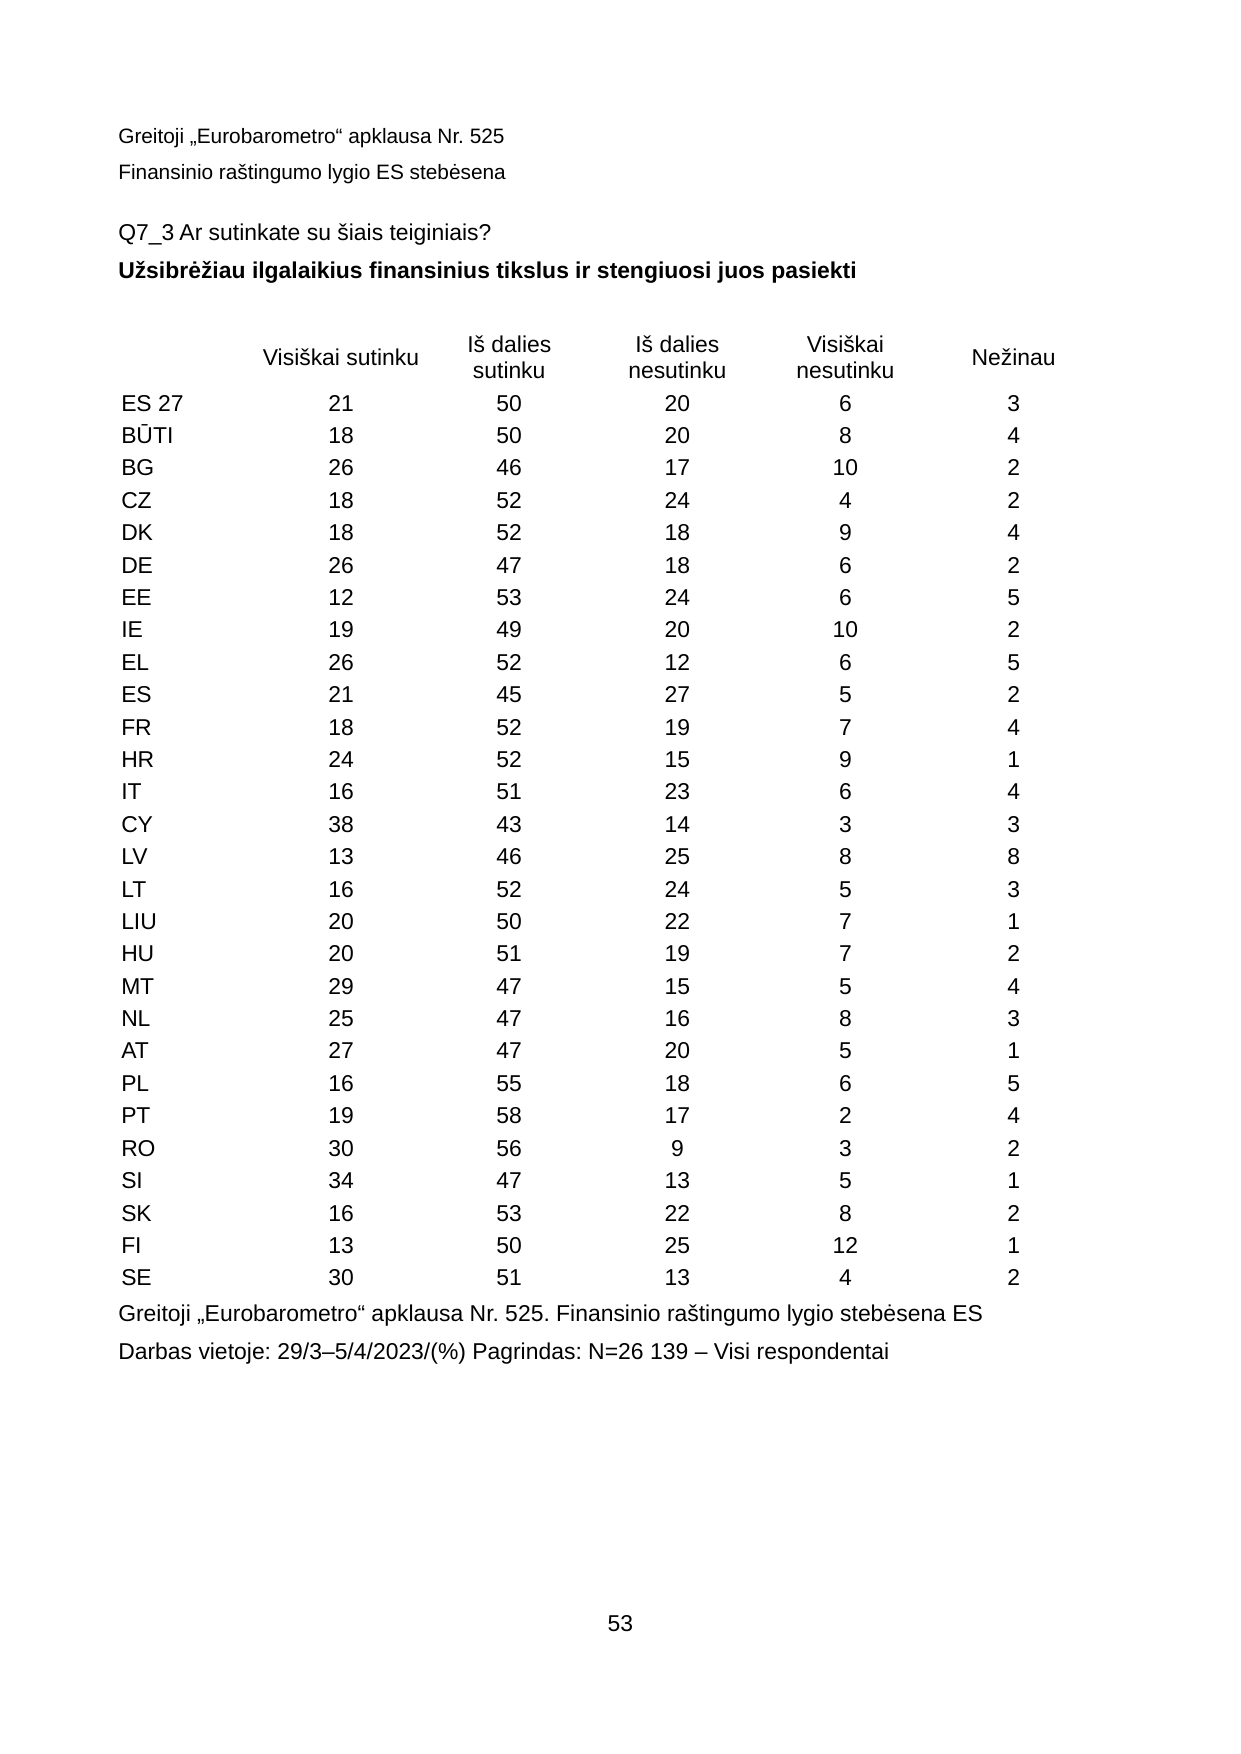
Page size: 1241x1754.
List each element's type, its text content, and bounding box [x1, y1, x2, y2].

table_cell 13 [593, 1261, 761, 1294]
table_cell 5 [761, 678, 929, 711]
table_cell 3 [761, 808, 929, 840]
table_cell IE [118, 613, 257, 646]
table_cell 3 [929, 808, 1097, 840]
table_cell 46 [425, 451, 593, 484]
table_header Visiškai sutinku [257, 328, 425, 387]
table_cell 46 [425, 840, 593, 872]
table_cell 2 [929, 549, 1097, 581]
table_cell 17 [593, 451, 761, 484]
table_cell HU [118, 937, 257, 970]
table_cell SE [118, 1261, 257, 1294]
table_cell 8 [761, 419, 929, 451]
table_cell 10 [761, 613, 929, 646]
table_cell 4 [929, 970, 1097, 1002]
table_cell 25 [257, 1002, 425, 1034]
table_cell 18 [257, 516, 425, 548]
table_cell 4 [929, 1099, 1097, 1132]
table_cell 13 [593, 1164, 761, 1196]
table_cell 24 [593, 484, 761, 516]
table_cell 6 [761, 1067, 929, 1099]
table_cell 6 [761, 581, 929, 613]
table_cell 18 [257, 484, 425, 516]
table_cell 20 [593, 387, 761, 419]
table_cell 23 [593, 775, 761, 808]
table_cell 13 [257, 1229, 425, 1261]
table_cell 25 [593, 840, 761, 872]
table_cell RO [118, 1132, 257, 1164]
table_cell 16 [257, 873, 425, 905]
table_cell 51 [425, 775, 593, 808]
table_cell 16 [593, 1002, 761, 1034]
table_cell 53 [425, 581, 593, 613]
table_cell ES [118, 678, 257, 711]
table_cell PT [118, 1099, 257, 1132]
table_cell BŪTI [118, 419, 257, 451]
table_cell 5 [761, 873, 929, 905]
table_cell 16 [257, 1067, 425, 1099]
table_cell 47 [425, 549, 593, 581]
table_cell 55 [425, 1067, 593, 1099]
table_cell 20 [257, 905, 425, 937]
table_cell 2 [929, 451, 1097, 484]
table_header Iš dalies nesutinku [593, 328, 761, 387]
table_cell 3 [929, 873, 1097, 905]
table_cell 24 [593, 581, 761, 613]
table_cell 7 [761, 905, 929, 937]
text Q7_3 Ar sutinkate su šiais teiginiais? [118, 219, 1122, 246]
table_cell 2 [929, 1196, 1097, 1229]
table_cell 19 [257, 1099, 425, 1132]
table_cell 17 [593, 1099, 761, 1132]
table_cell 4 [929, 711, 1097, 743]
table_cell 4 [929, 775, 1097, 808]
table_cell 50 [425, 905, 593, 937]
table_cell 7 [761, 937, 929, 970]
table_cell 2 [929, 484, 1097, 516]
table_cell CZ [118, 484, 257, 516]
table_cell 47 [425, 970, 593, 1002]
table_cell 9 [593, 1132, 761, 1164]
table_cell 5 [929, 581, 1097, 613]
table_cell 3 [929, 1002, 1097, 1034]
table_cell CY [118, 808, 257, 840]
table_cell 2 [929, 1261, 1097, 1294]
table_header Visiškai nesutinku [761, 328, 929, 387]
table_cell 20 [593, 613, 761, 646]
table_cell 24 [257, 743, 425, 775]
table_header [118, 328, 257, 387]
table_cell 16 [257, 775, 425, 808]
table_cell 12 [761, 1229, 929, 1261]
table_cell 26 [257, 451, 425, 484]
table_cell DE [118, 549, 257, 581]
table_cell BG [118, 451, 257, 484]
table_cell IT [118, 775, 257, 808]
table_cell 4 [929, 516, 1097, 548]
table_cell 45 [425, 678, 593, 711]
table_cell 5 [761, 970, 929, 1002]
table_cell LIU [118, 905, 257, 937]
table_cell 6 [761, 387, 929, 419]
table_cell 14 [593, 808, 761, 840]
table_cell 51 [425, 937, 593, 970]
table_cell 8 [761, 1002, 929, 1034]
table_cell 52 [425, 743, 593, 775]
text Užsibrėžiau ilgalaikius finansinius tikslus ir stengiuosi juos pasiekti [118, 257, 1122, 284]
table_cell FR [118, 711, 257, 743]
table_cell 58 [425, 1099, 593, 1132]
table_cell 26 [257, 549, 425, 581]
table_cell 18 [257, 419, 425, 451]
table_cell 5 [761, 1164, 929, 1196]
table_header Iš dalies sutinku [425, 328, 593, 387]
table_cell 5 [761, 1035, 929, 1067]
table_cell 29 [257, 970, 425, 1002]
table_cell 13 [257, 840, 425, 872]
table_cell 26 [257, 646, 425, 678]
table_cell 47 [425, 1164, 593, 1196]
table_cell EE [118, 581, 257, 613]
table_cell 5 [929, 1067, 1097, 1099]
table_cell 50 [425, 1229, 593, 1261]
table_cell FI [118, 1229, 257, 1261]
table_cell 18 [257, 711, 425, 743]
text Darbas vietoje: 29/3–5/4/2023/(%) Pagrindas: N=26 139 – Visi respondentai [118, 1338, 1122, 1364]
table_cell 2 [929, 937, 1097, 970]
table_cell 2 [929, 613, 1097, 646]
table_cell 2 [761, 1099, 929, 1132]
table_cell 22 [593, 1196, 761, 1229]
table_cell 1 [929, 1035, 1097, 1067]
table_cell 9 [761, 743, 929, 775]
table_cell 15 [593, 970, 761, 1002]
table_cell 15 [593, 743, 761, 775]
table_cell 19 [593, 937, 761, 970]
table_cell 7 [761, 711, 929, 743]
table_cell 43 [425, 808, 593, 840]
table_cell 20 [593, 419, 761, 451]
table_cell 12 [257, 581, 425, 613]
table_cell DK [118, 516, 257, 548]
table_cell EL [118, 646, 257, 678]
table_cell 8 [929, 840, 1097, 872]
table_cell 16 [257, 1196, 425, 1229]
table_cell 5 [929, 646, 1097, 678]
table_cell 21 [257, 387, 425, 419]
table_cell 6 [761, 775, 929, 808]
table_cell 6 [761, 549, 929, 581]
table_cell 4 [761, 1261, 929, 1294]
table_cell PL [118, 1067, 257, 1099]
table_cell 1 [929, 905, 1097, 937]
table_cell 51 [425, 1261, 593, 1294]
table_cell HR [118, 743, 257, 775]
table_cell 4 [761, 484, 929, 516]
table_cell 25 [593, 1229, 761, 1261]
table_cell 1 [929, 1229, 1097, 1261]
table_cell 12 [593, 646, 761, 678]
table_cell 27 [257, 1035, 425, 1067]
table_cell 56 [425, 1132, 593, 1164]
table_cell 52 [425, 516, 593, 548]
table_cell 47 [425, 1035, 593, 1067]
table_cell 8 [761, 1196, 929, 1229]
table_cell 38 [257, 808, 425, 840]
table_cell 27 [593, 678, 761, 711]
table_cell 24 [593, 873, 761, 905]
table_cell 2 [929, 678, 1097, 711]
table_cell SK [118, 1196, 257, 1229]
table_cell 6 [761, 646, 929, 678]
table_cell 3 [761, 1132, 929, 1164]
table_cell ES 27 [118, 387, 257, 419]
table_cell MT [118, 970, 257, 1002]
table_cell 21 [257, 678, 425, 711]
table_cell 18 [593, 1067, 761, 1099]
table_cell NL [118, 1002, 257, 1034]
table_cell 50 [425, 419, 593, 451]
table_cell 52 [425, 484, 593, 516]
table_cell 10 [761, 451, 929, 484]
table_header Nežinau [929, 328, 1097, 387]
table_cell 52 [425, 873, 593, 905]
table_cell 20 [257, 937, 425, 970]
table_cell 1 [929, 743, 1097, 775]
table_cell 8 [761, 840, 929, 872]
table_cell 19 [593, 711, 761, 743]
table_cell 50 [425, 387, 593, 419]
table_cell 53 [425, 1196, 593, 1229]
table_cell 52 [425, 711, 593, 743]
table_cell 49 [425, 613, 593, 646]
table_cell 1 [929, 1164, 1097, 1196]
table_cell 4 [929, 419, 1097, 451]
table_cell 3 [929, 387, 1097, 419]
table_cell 52 [425, 646, 593, 678]
table_cell 2 [929, 1132, 1097, 1164]
table_cell 18 [593, 516, 761, 548]
table_cell AT [118, 1035, 257, 1067]
table_cell 20 [593, 1035, 761, 1067]
table_cell 30 [257, 1261, 425, 1294]
text Greitoji „Eurobarometro“ apklausa Nr. 525. Finansinio raštingumo lygio stebėsena ES [118, 1299, 1122, 1326]
table_cell LV [118, 840, 257, 872]
table_cell 9 [761, 516, 929, 548]
table_cell 22 [593, 905, 761, 937]
table_cell 18 [593, 549, 761, 581]
table_cell 34 [257, 1164, 425, 1196]
table_cell LT [118, 873, 257, 905]
table_cell SI [118, 1164, 257, 1196]
table_cell 47 [425, 1002, 593, 1034]
table_cell 30 [257, 1132, 425, 1164]
table_cell 19 [257, 613, 425, 646]
